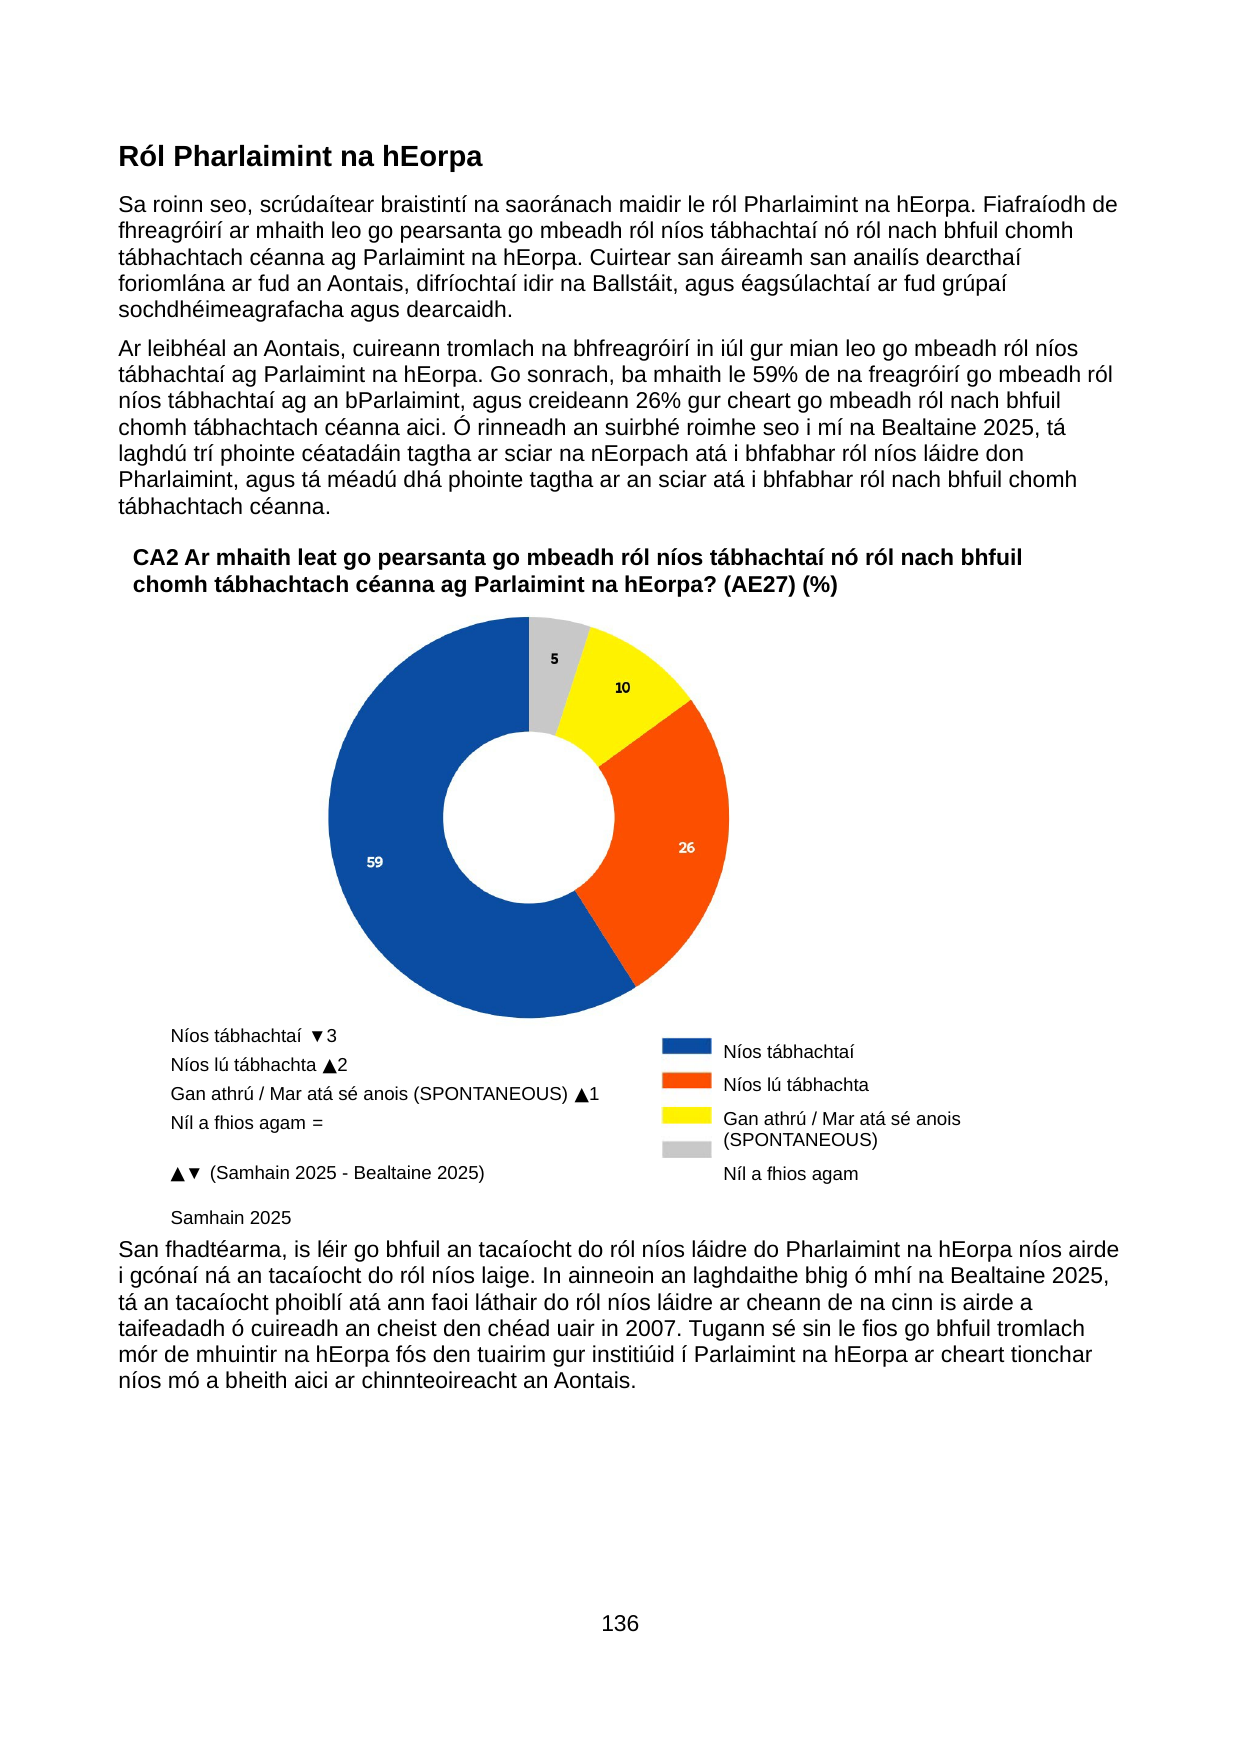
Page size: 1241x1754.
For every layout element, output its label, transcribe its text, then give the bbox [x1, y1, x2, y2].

text San fhadtéarma, is léir go bhfuil an tacaíocht do ról níos láidre do Pharlaimint na hEorpa níos airde i gcónaí ná an tacaíocht do ról níos laige. In ainneoin an laghdaithe bhig ó mhí na Bealtaine 2025, tá an tacaíocht phoiblí atá ann faoi láthair do ról níos láidre ar cheann de na cinn is airde a taifeadadh ó cuireadh an cheist den chéad uair in 2007. Tugann sé sin le fios go bhfuil tromlach mór de mhuintir na hEorpa fós den tuairim gur institiúid í Parlaimint na hEorpa ar cheart tionchar níos mó a bheith aici ar chinnteoireacht an Aontais. [118, 531, 1122, 1394]
text Ar leibhéal an Aontais, cuireann tromlach na bhfreagróirí in iúl gur mian leo go mbeadh ról níos tábhachtaí ag Parlaimint na hEorpa. Go sonrach, ba mhaith le 59% de na freagróirí go mbeadh ról níos tábhachtaí ag an bParlaimint, agus creideann 26% gur cheart go mbeadh ról nach bhfuil chomh tábhachtach céanna aici. Ó rinneadh an suirbhé roimhe seo i mí na Bealtaine 2025, tá laghdú trí phointe céatadáin tagtha ar sciar na nEorpach atá i bhfabhar ról níos láidre don Pharlaimint, agus tá méadú dhá phointe tagtha ar an sciar atá i bhfabhar ról nach bhfuil chomh tábhachtach céanna. [118, 334, 1122, 519]
picture [310, 605, 744, 1158]
text Sa roinn seo, scrúdaítear braistintí na saoránach maidir le ról Pharlaimint na hEorpa. Fiafraíodh de fhreagróirí ar mhaith leo go pearsanta go mbeadh ról níos tábhachtaí nó ról nach bhfuil chomh tábhachtach céanna ag Parlaimint na hEorpa. Cuirtear san áireamh san anailís dearcthaí foriomlána ar fud an Aontais, difríochtaí idir na Ballstáit, agus éagsúlachtaí ar fud grúpaí sochdhéimeagrafacha agus dearcaidh. [118, 191, 1122, 323]
subtitle Ról Pharlaimint na hEorpa [118, 139, 1122, 172]
